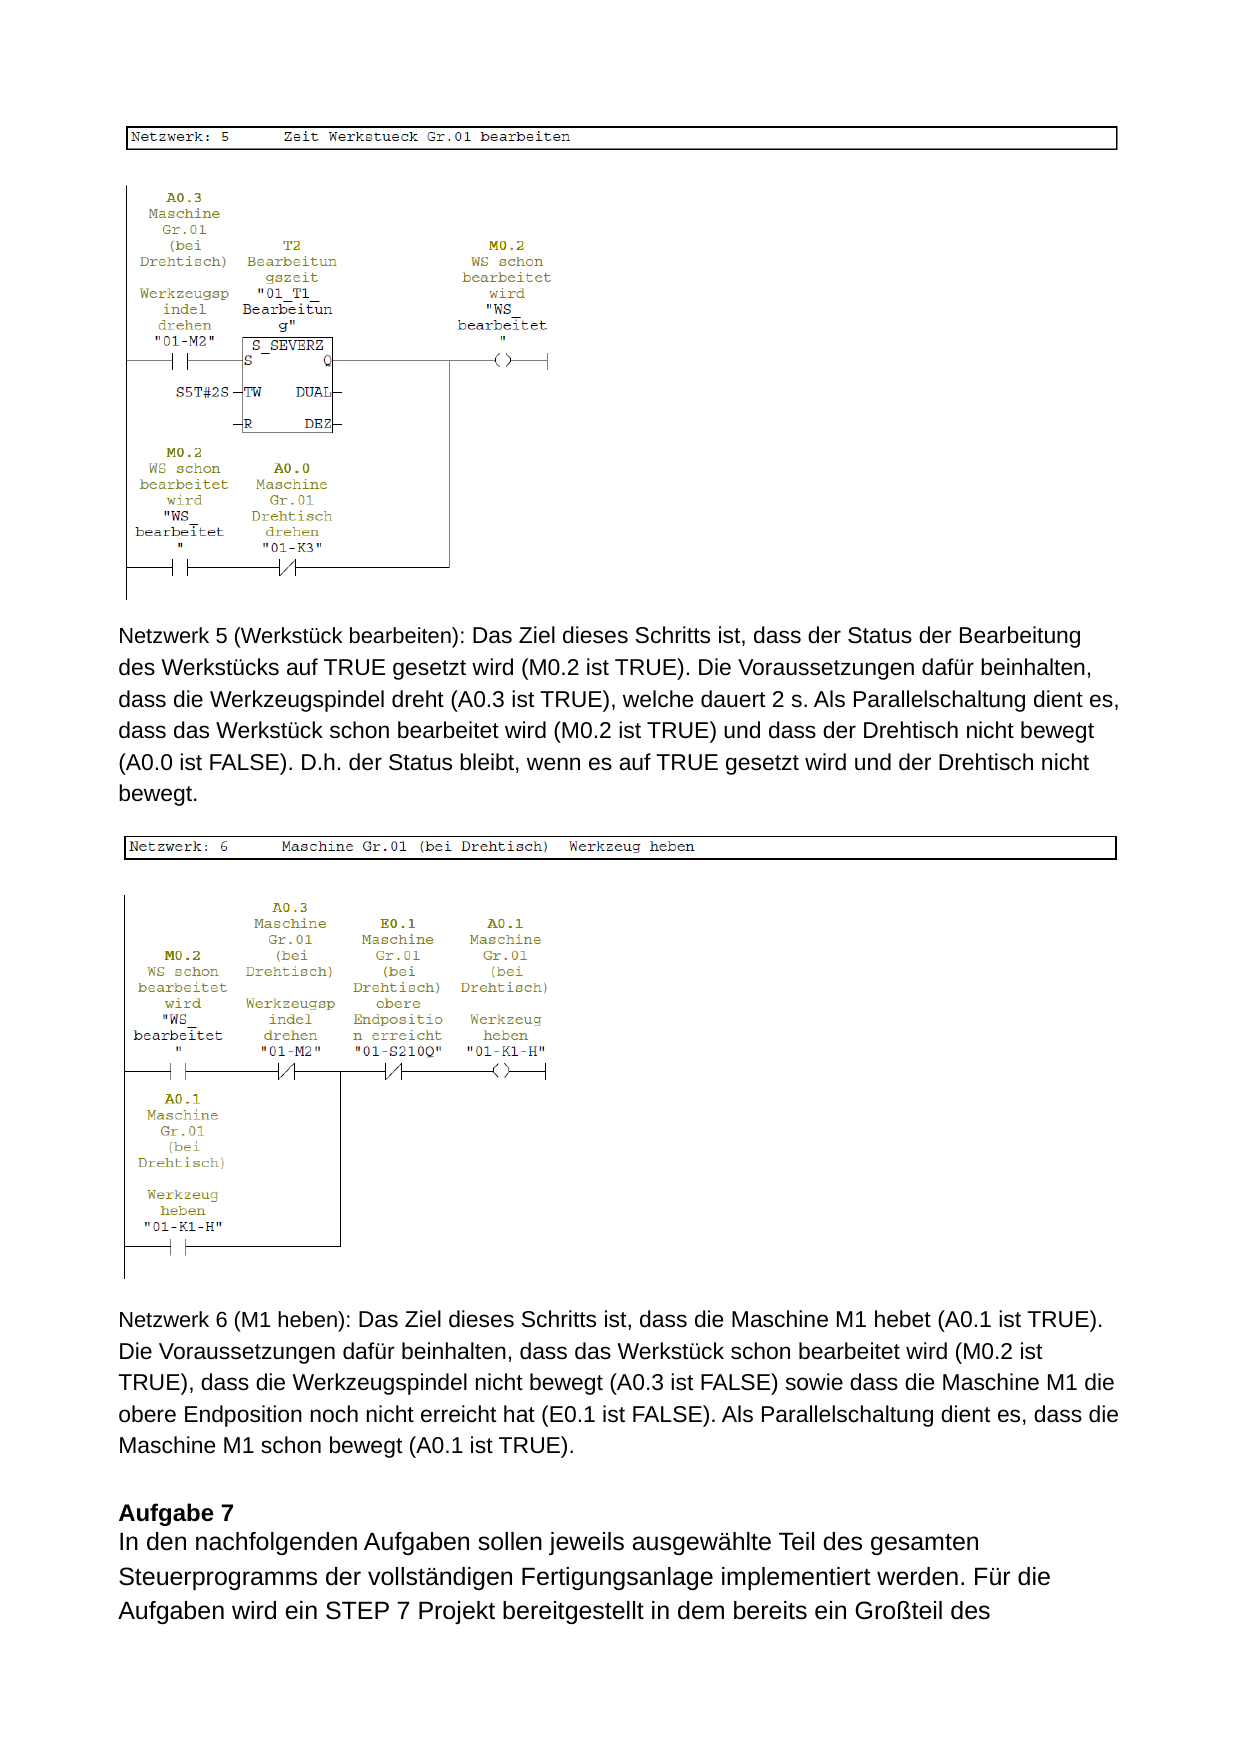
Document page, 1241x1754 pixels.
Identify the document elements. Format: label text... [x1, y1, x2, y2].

subtitle Aufgabe 7 [118, 1499, 1122, 1527]
text In den nachfolgenden Aufgaben sollen jeweils ausgewählte Teil des gesamten Steuerprogramms der vollständigen Fertigungsanlage implementiert werden. Für die Aufgaben wird ein STEP 7 Projekt bereitgestellt in dem bereits ein Großteil des [118, 1527, 1122, 1625]
picture [118, 826, 1123, 1287]
picture [118, 118, 1123, 603]
text Netzwerk 6 (M1 heben): Das Ziel dieses Schritts ist, dass die Maschine M1 hebet (A0.1 ist TRUE). Die Voraussetzungen dafür beinhalten, dass das Werkstück schon bearbeitet wird (M0.2 ist TRUE), dass die Werkzeugspindel nicht bewegt (A0.3 ist FALSE) sowie dass die Maschine M1 die obere Endposition noch nicht erreicht hat (E0.1 ist FALSE). Als Parallelschaltung dient es, dass die Maschine M1 schon bewegt (A0.1 ist TRUE). [118, 1306, 1122, 1459]
text Netzwerk 5 (Werkstück bearbeiten): Das Ziel dieses Schritts ist, dass der Status der Bearbeitung des Werkstücks auf TRUE gesetzt wird (M0.2 ist TRUE). Die Voraussetzungen dafür beinhalten, dass die Werkzeugspindel dreht (A0.3 ist TRUE), welche dauert 2 s. Als Parallelschaltung dient es, dass das Werkstück schon bearbeitet wird (M0.2 ist TRUE) und dass der Drehtisch nicht bewegt (A0.0 ist FALSE). D.h. der Status bleibt, wenn es auf TRUE gesetzt wird und der Drehtisch nicht bewegt. [118, 622, 1122, 807]
